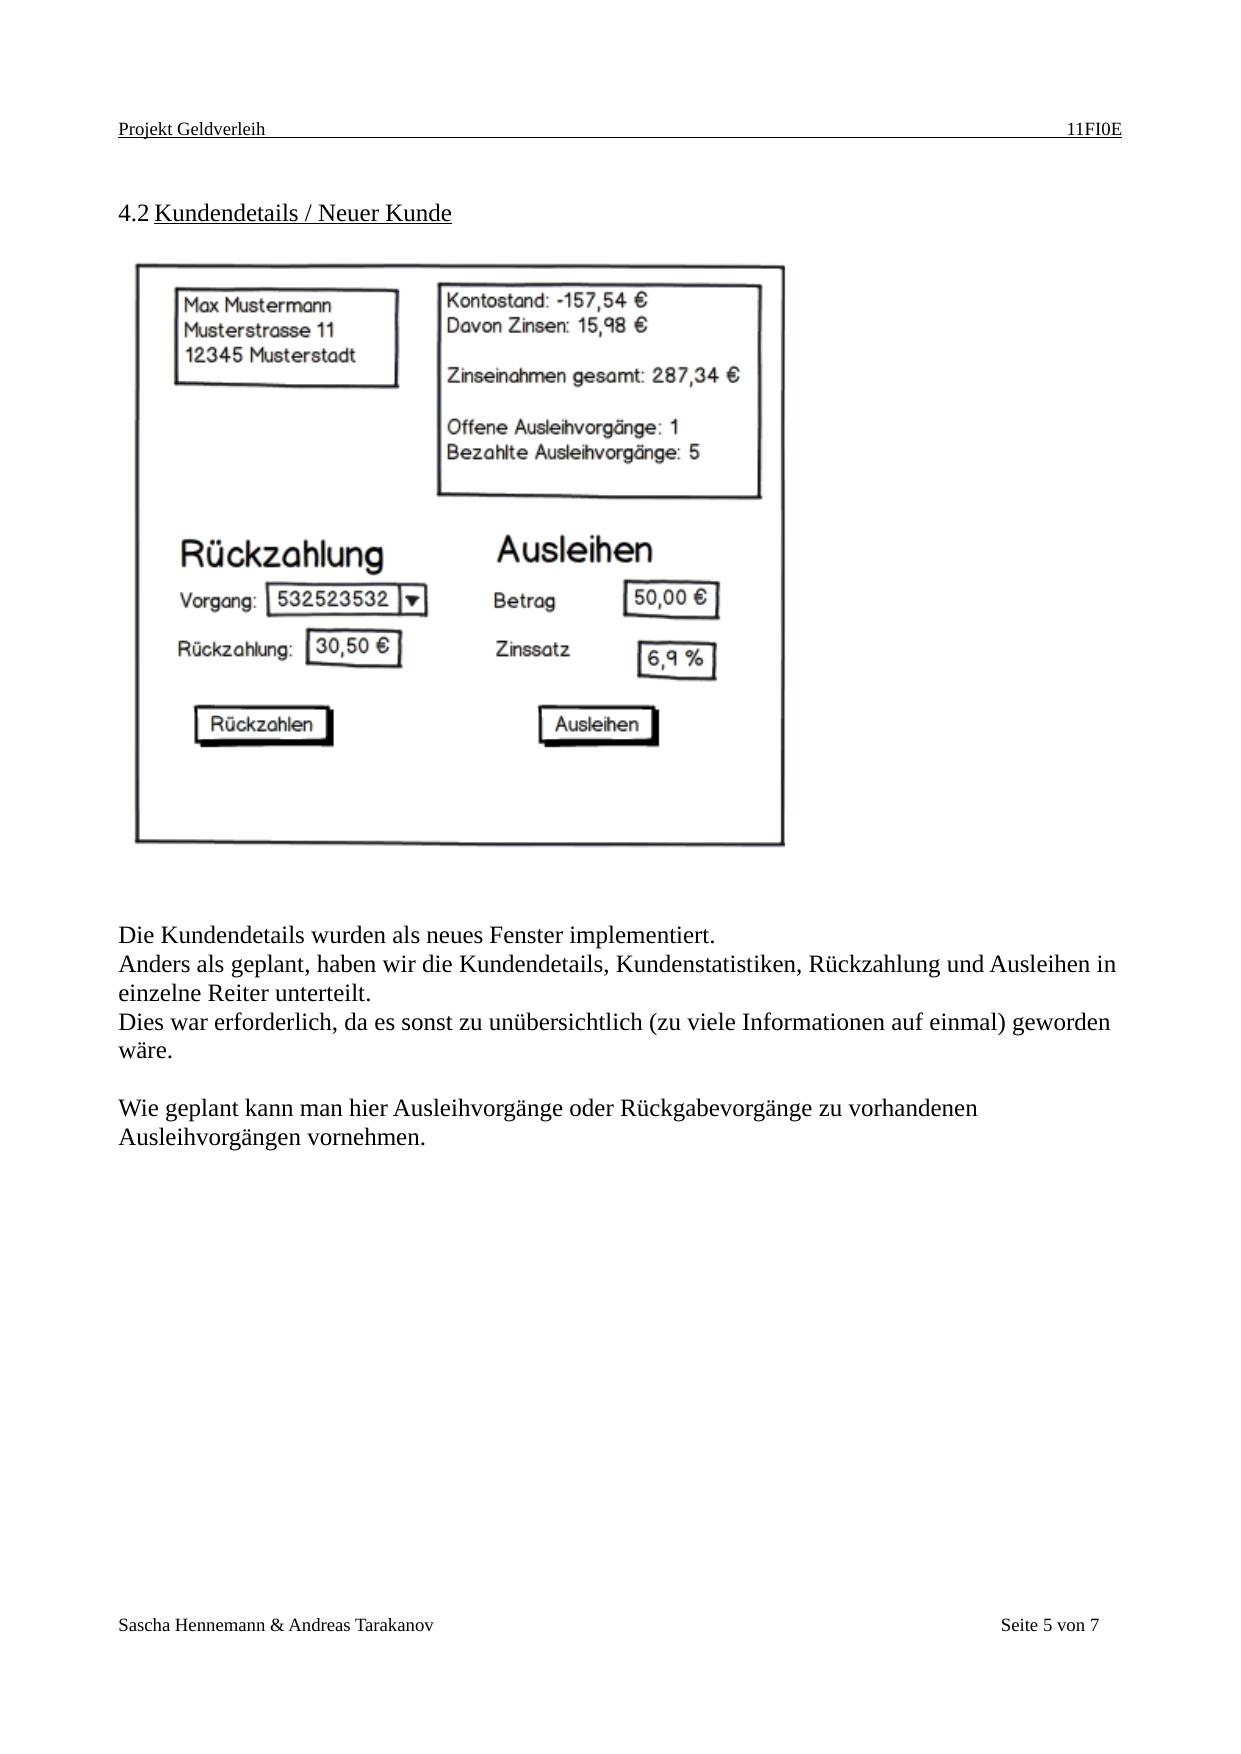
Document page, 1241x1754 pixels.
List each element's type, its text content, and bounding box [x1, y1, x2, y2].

text Dies war erforderlich, da es sonst zu unübersichtlich (zu viele Informationen auf einmal) geworden wäre. [118, 1007, 1122, 1064]
list Kundendetails / Neuer Kunde [118, 198, 1122, 227]
text Anders als geplant, haben wir die Kundendetails, Kundenstatistiken, Rückzahlung und Ausleihen in einzelne Reiter unterteilt. [118, 949, 1122, 1007]
text Die Kundendetails wurden als neues Fenster implementiert. [118, 920, 1122, 949]
text Wie geplant kann man hier Ausleihvorgänge oder Rückgabevorgänge zu vorhandenen Ausleihvorgängen vornehmen. [118, 1093, 1122, 1150]
picture [118, 247, 786, 863]
